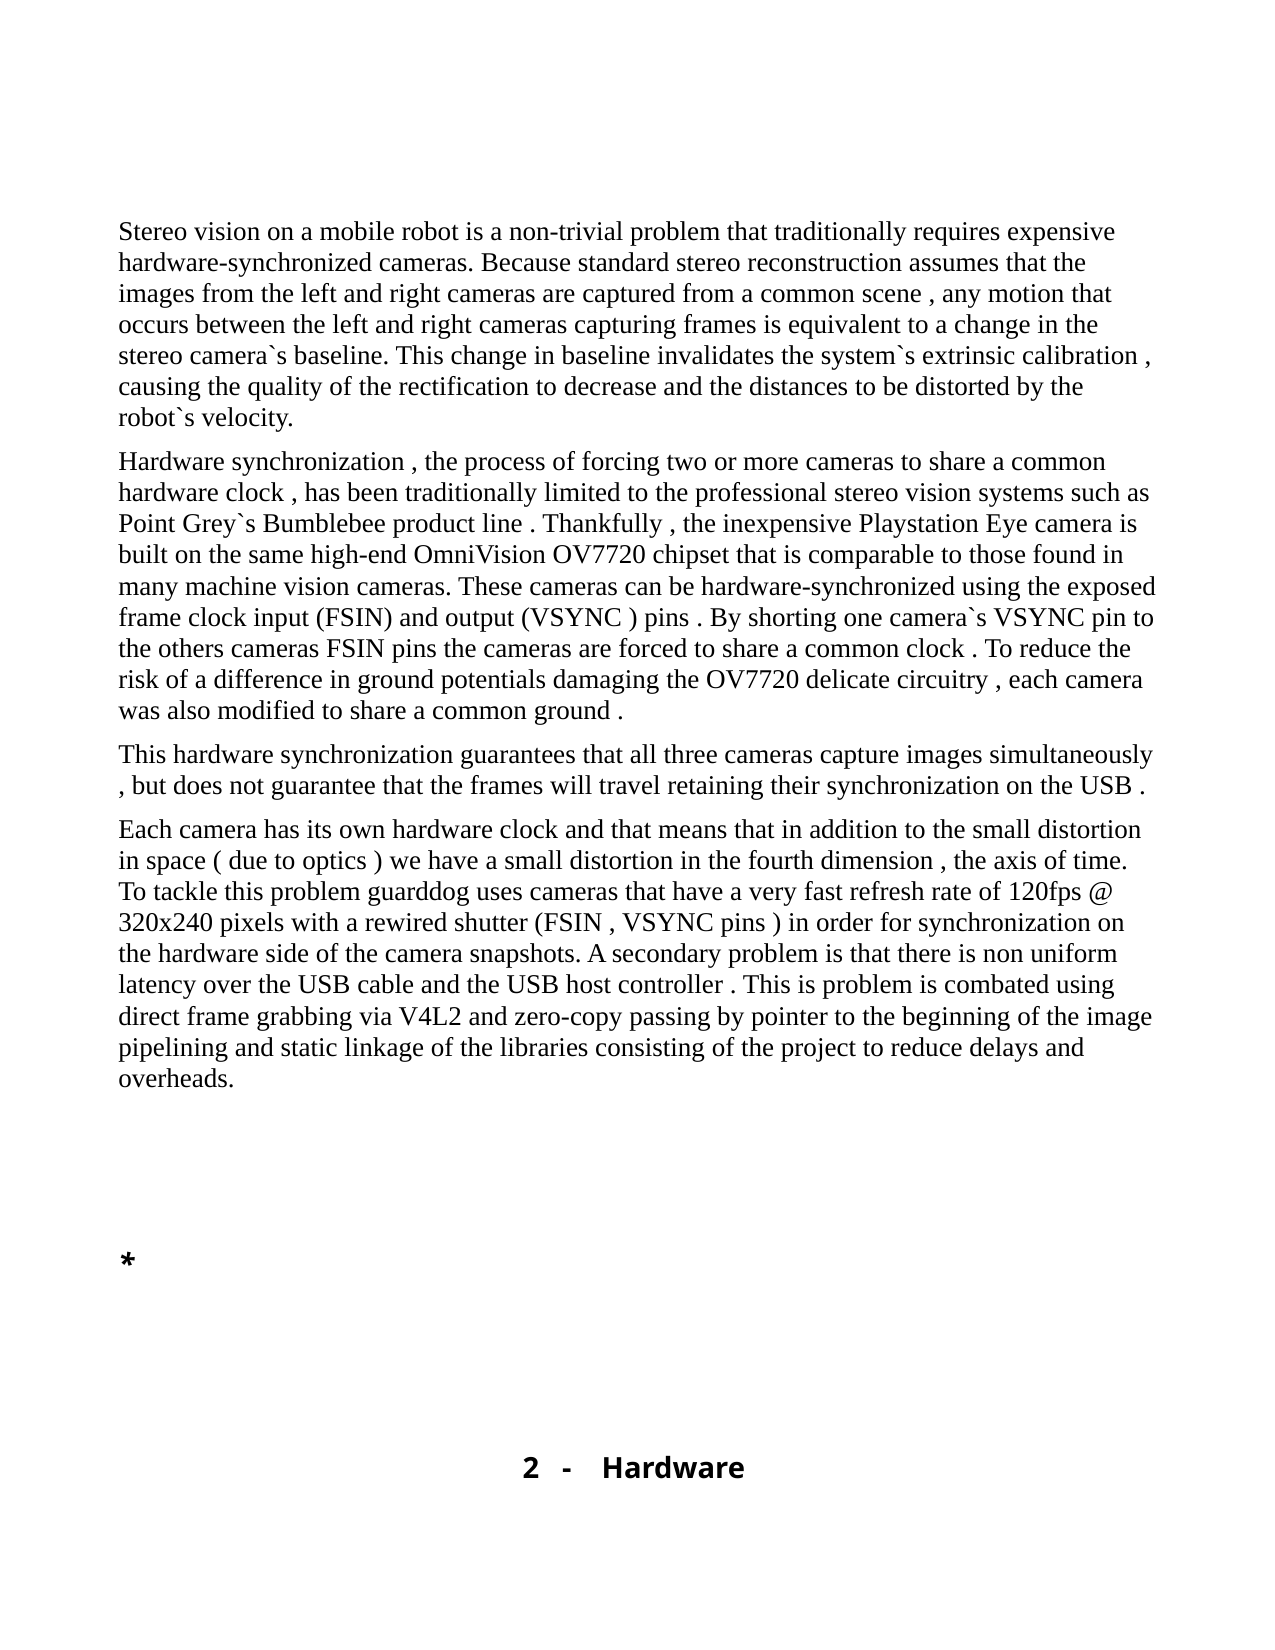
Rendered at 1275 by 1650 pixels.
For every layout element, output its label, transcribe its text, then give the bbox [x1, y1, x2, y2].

text Stereo vision on a mobile robot is a non-trivial problem that traditionally requires expensive hardware-synchronized cameras. Because standard stereo reconstruction assumes that the images from the left and right cameras are captured from a common scene , any motion that occurs between the left and right cameras capturing frames is equivalent to a change in the stereo camera`s baseline. This change in baseline invalidates the system`s extrinsic calibration , causing the quality of the rectification to decrease and the distances to be distorted by the robot`s velocity. [118, 215, 1157, 433]
text 2 - Hardware [118, 1448, 1157, 1487]
text Hardware synchronization , the process of forcing two or more cameras to share a common hardware clock , has been traditionally limited to the professional stereo vision systems such as Point Grey`s Bumblebee product line . Thankfully , the inexpensive Playstation Eye camera is built on the same high-end OmniVision OV7720 chipset that is comparable to those found in many machine vision cameras. These cameras can be hardware-synchronized using the exposed frame clock input (FSIN) and output (VSYNC ) pins . By shorting one camera`s VSYNC pin to the others cameras FSIN pins the cameras are forced to share a common clock . To reduce the risk of a difference in ground potentials damaging the OV7720 delicate circuitry , each camera was also modified to share a common ground . [118, 445, 1157, 726]
text Each camera has its own hardware clock and that means that in addition to the small distortion in space ( due to optics ) we have a small distortion in the fourth dimension , the axis of time. To tackle this problem guarddog uses cameras that have a very fast refresh rate of 120fps @ 320x240 pixels with a rewired shutter (FSIN , VSYNC pins ) in order for synchronization on the hardware side of the camera snapshots. A secondary problem is that there is non uniform latency over the USB cable and the USB host controller . This is problem is combated using direct frame grabbing via V4L2 and zero-copy passing by pointer to the beginning of the image pipelining and static linkage of the libraries consisting of the project to reduce delays and overheads. [118, 813, 1157, 1093]
text * [118, 1243, 1157, 1283]
text This hardware synchronization guarantees that all three cameras capture images simultaneously , but does not guarantee that the frames will travel retaining their synchronization on the USB . [118, 738, 1157, 800]
